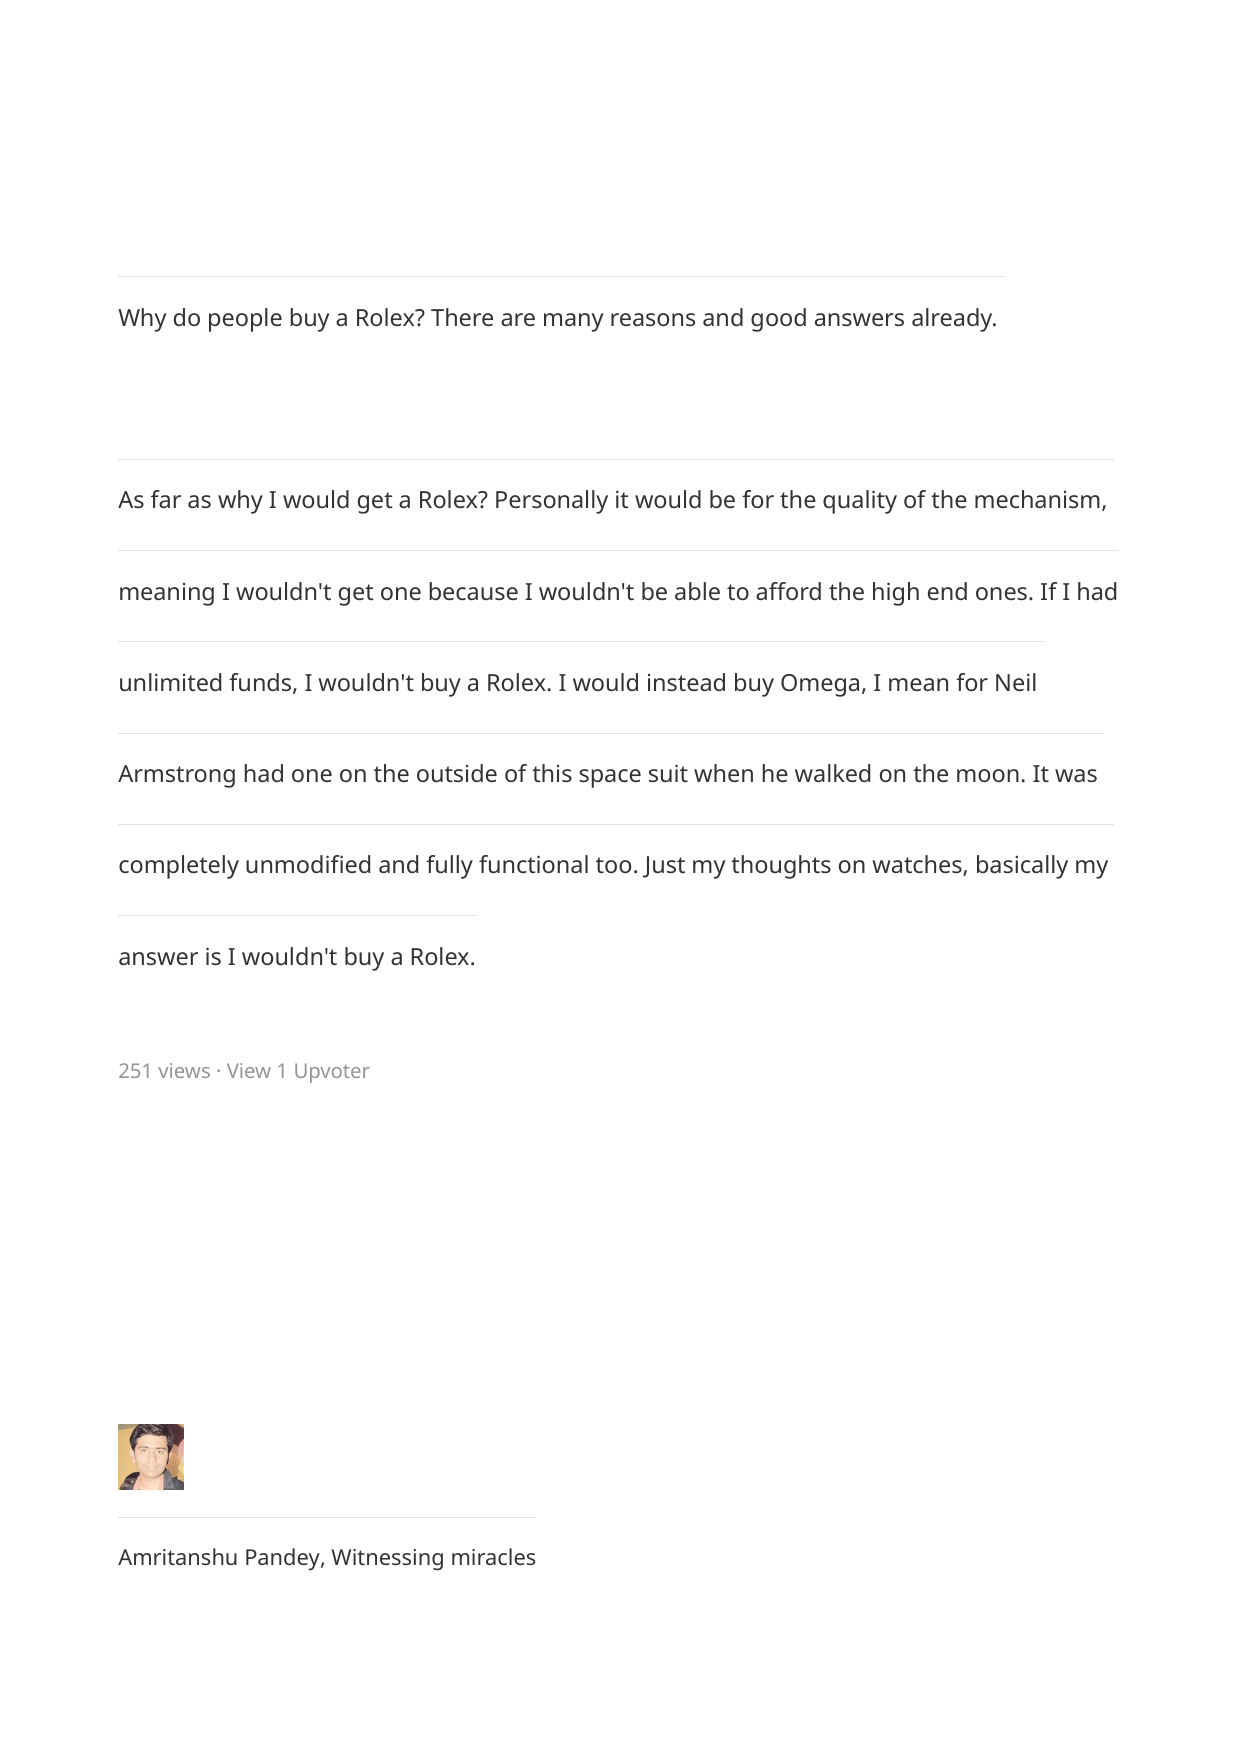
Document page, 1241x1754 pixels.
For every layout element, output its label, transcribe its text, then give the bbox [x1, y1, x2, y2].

picture [118, 1424, 184, 1490]
text 251 views · View 1 Upvoter [118, 1057, 1122, 1084]
text Amritanshu Pandey, Witnessing miracles [118, 1517, 1109, 1572]
text Why do people buy a Rolex? There are many reasons and good answers already. As far as why I would get a Rolex? Personally it would be for the quality of the mechanism, meaning I wouldn't get one because I wouldn't be able to afford the high end ones. If I had unlimited funds, I wouldn't buy a Rolex. I would instead buy Omega, I mean for Neil Armstrong had one on the outside of this space suit when he walked on the moon. It was completely unmodified and fully functional too. Just my thoughts on watches, basically my answer is I wouldn't buy a Rolex. [118, 276, 1122, 972]
